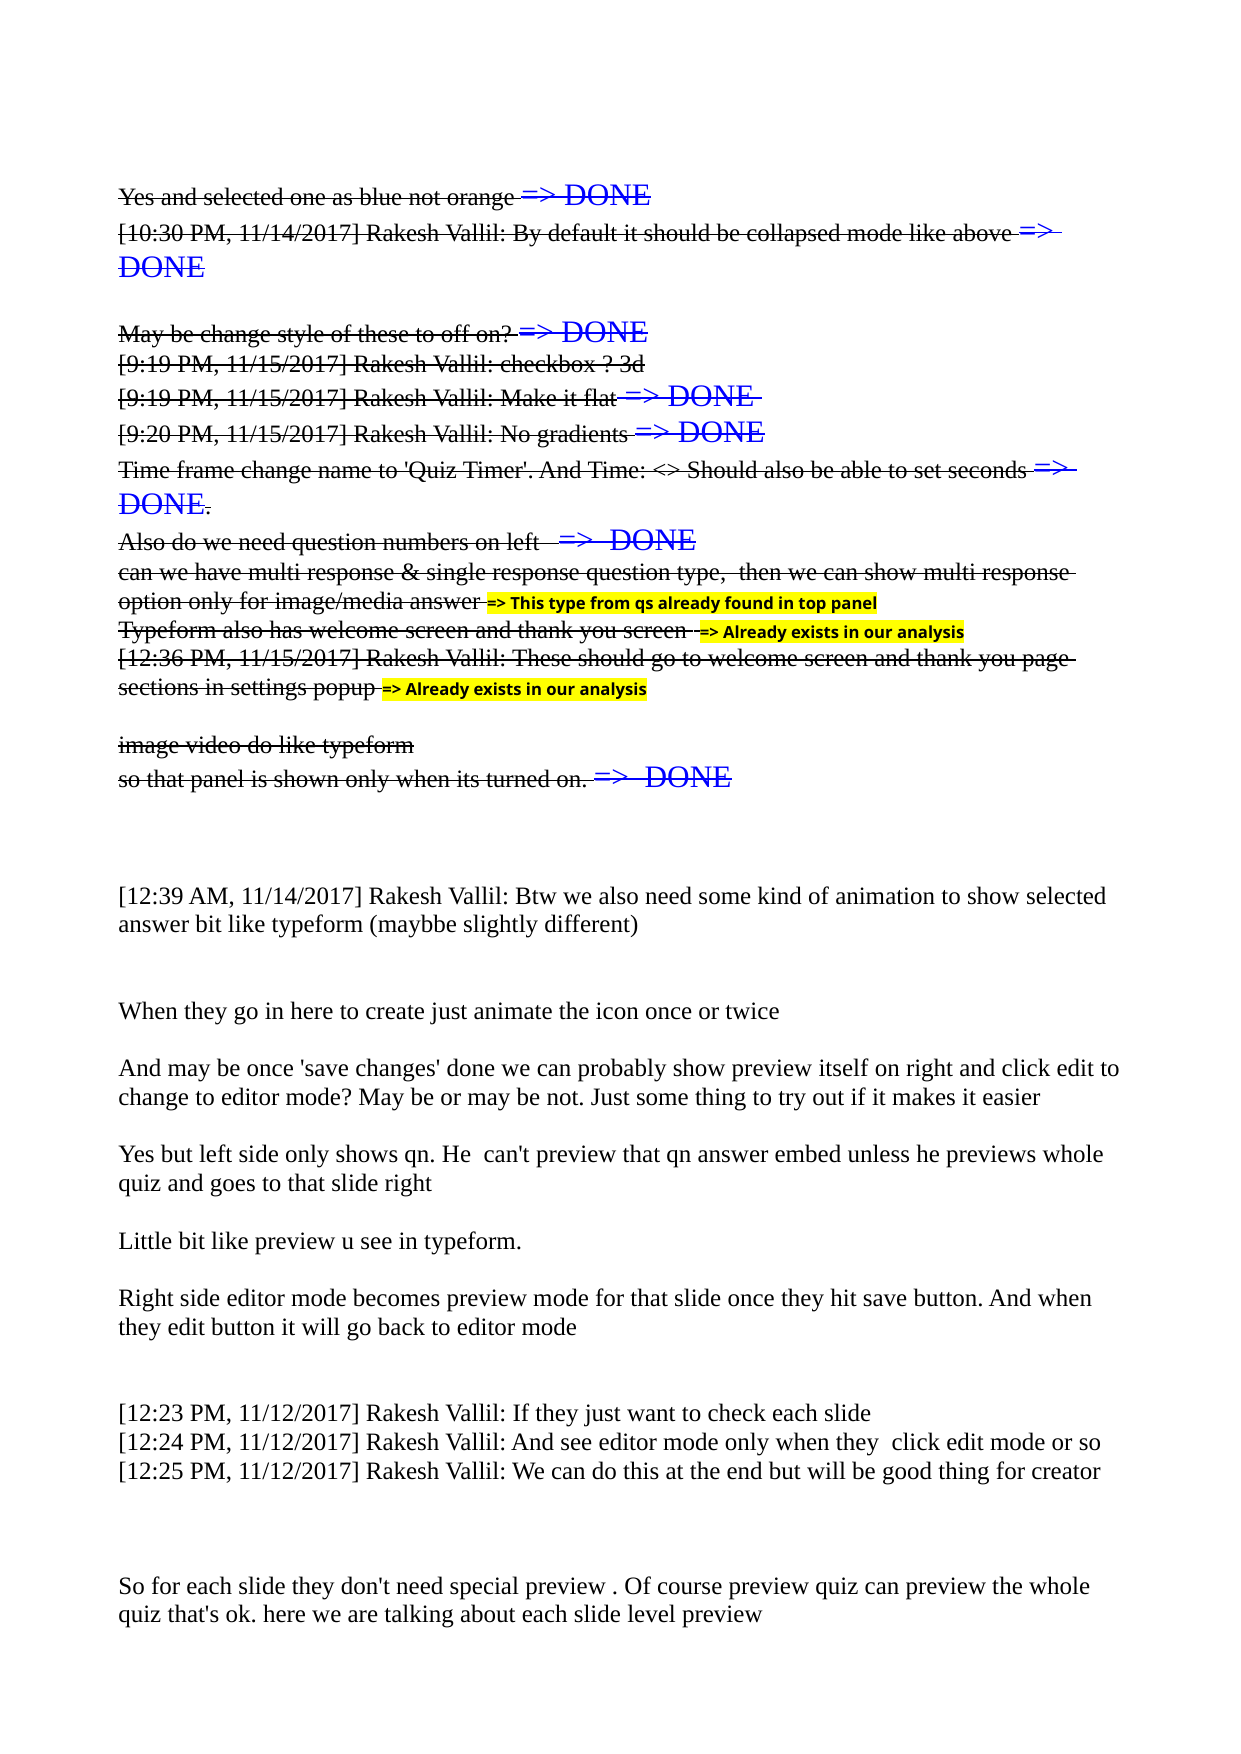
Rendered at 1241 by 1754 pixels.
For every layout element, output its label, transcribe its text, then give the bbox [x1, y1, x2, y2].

text so that panel is shown only when its turned on. => DONE [118, 758, 1122, 794]
text [12:25 PM, 11/12/2017] Rakesh Vallil: We can do this at the end but will be good thing for creator [118, 1456, 1122, 1484]
text May be change style of these to off on? => DONE [118, 313, 1122, 349]
text [9:19 PM, 11/15/2017] Rakesh Vallil: checkbox ? 3d [118, 349, 1122, 378]
text [10:30 PM, 11/14/2017] Rakesh Vallil: By default it should be collapsed mode like above => DONE [118, 212, 1122, 284]
text [12:24 PM, 11/12/2017] Rakesh Vallil: And see editor mode only when they click edit mode or so [118, 1427, 1122, 1456]
text Time frame change name to 'Quiz Timer'. And Time: <> Should also be able to set seconds => DONE. [118, 449, 1122, 521]
text Yes and selected one as blue not orange => DONE [118, 176, 1122, 212]
text When they go in here to create just animate the icon once or twice [118, 996, 1122, 1024]
text Also do we need question numbers on left => DONE [118, 521, 1122, 557]
text Yes but left side only shows qn. He can't preview that qn answer embed unless he previews whole quiz and goes to that slide right [118, 1139, 1122, 1197]
text [12:36 PM, 11/15/2017] Rakesh Vallil: These should go to welcome screen and thank you page sections in settings popup => Already exists in our analysis [118, 643, 1122, 701]
text [12:39 AM, 11/14/2017] Rakesh Vallil: Btw we also need some kind of animation to show selected answer bit like typeform (maybbe slightly different) [118, 881, 1122, 938]
text [9:20 PM, 11/15/2017] Rakesh Vallil: No gradients => DONE [118, 413, 1122, 449]
text So for each slide they don't need special preview . Of course preview quiz can preview the whole quiz that's ok. here we are talking about each slide level preview [118, 1571, 1122, 1628]
text Right side editor mode becomes preview mode for that slide once they hit save button. And when they edit button it will go back to editor mode [118, 1283, 1122, 1341]
text Little bit like preview u see in typeform. [118, 1226, 1122, 1254]
text [12:23 PM, 11/12/2017] Rakesh Vallil: If they just want to check each slide [118, 1398, 1122, 1427]
text can we have multi response & single response question type, then we can show multi response option only for image/media answer => This type from qs already found in top panel [118, 557, 1122, 615]
text image video do like typeform [118, 730, 1122, 758]
text Typeform also has welcome screen and thank you screen => Already exists in our analysis [118, 615, 1122, 643]
text [9:19 PM, 11/15/2017] Rakesh Vallil: Make it flat => DONE [118, 378, 1122, 413]
text And may be once 'save changes' done we can probably show preview itself on right and click edit to change to editor mode? May be or may be not. Just some thing to try out if it makes it easier [118, 1053, 1122, 1111]
